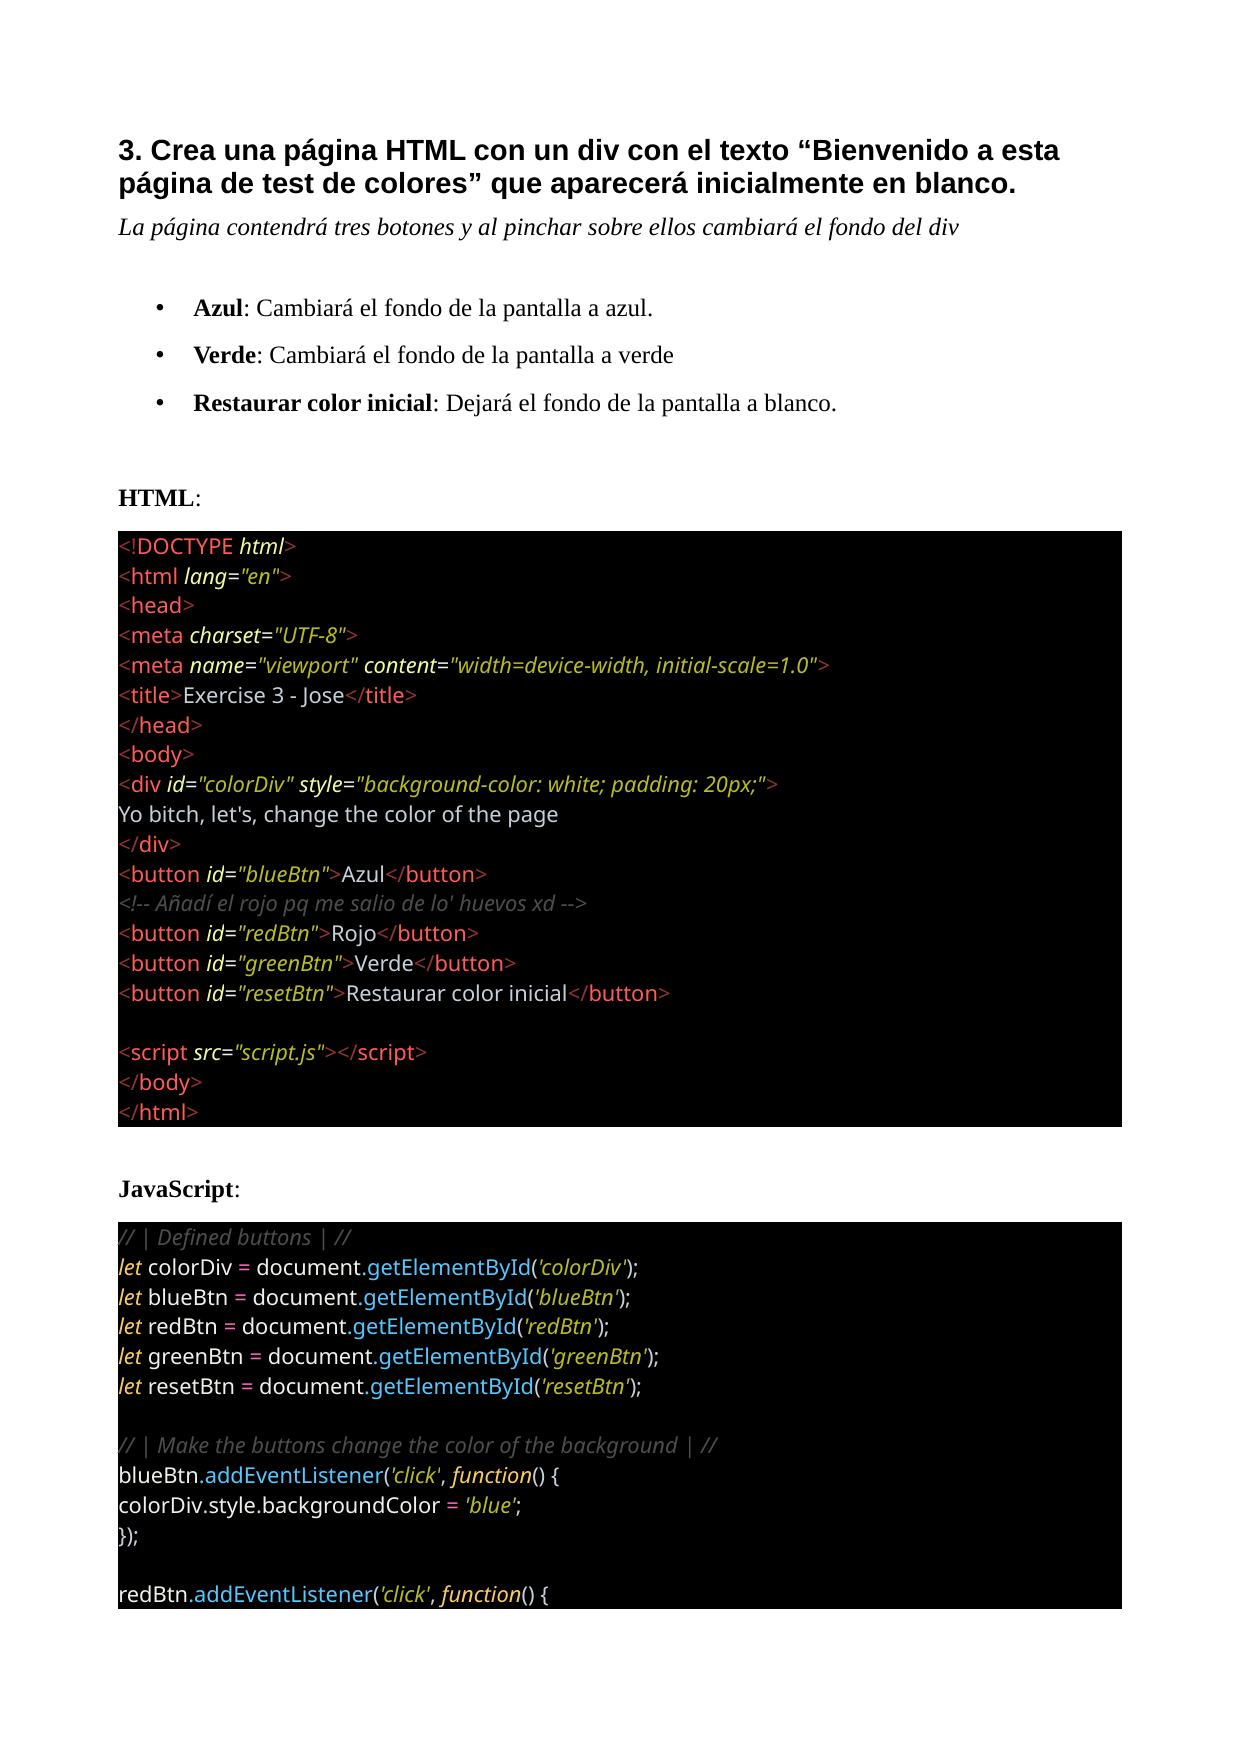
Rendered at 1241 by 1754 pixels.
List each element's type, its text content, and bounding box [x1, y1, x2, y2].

list Verde: Cambiará el fondo de la pantalla a verde [156, 341, 1122, 369]
list Azul: Cambiará el fondo de la pantalla a azul. [156, 293, 1122, 322]
table_header <!DOCTYPE html> <html lang="en"> <head> <meta charset="UTF-8"> <meta name="viewport" content="width=device-width, initial-scale=1.0"> <title>Exercise 3 - Jose</title> </head> <body> <div id="colorDiv" style="background-color: white; padding: 20px;"> Yo bitch, let's, change the color of the page </div> <button id="blueBtn">Azul</button> <!-- Añadí el rojo pq me salio de lo' huevos xd --> <button id="redBtn">Rojo</button> <button id="greenBtn">Verde</button> <button id="resetBtn">Restaurar color inicial</button> <script src="script.js"></script> </body> </html> [118, 531, 1122, 1127]
table_header // | Defined buttons | // let colorDiv = document.getElementById('colorDiv'); let blueBtn = document.getElementById('blueBtn'); let redBtn = document.getElementById('redBtn'); let greenBtn = document.getElementById('greenBtn'); let resetBtn = document.getElementById('resetBtn'); // | Make the buttons change the color of the background | // blueBtn.addEventListener('click', function() { colorDiv.style.backgroundColor = 'blue'; }); redBtn.addEventListener('click', function() { [118, 1222, 1122, 1609]
subtitle 3. Crea una página HTML con un div con el texto “Bienvenido a esta página de test de colores” que aparecerá inicialmente en blanco. [118, 133, 1122, 200]
text La página contendrá tres botones y al pinchar sobre ellos cambiará el fondo del div [118, 212, 1122, 274]
text JavaScript: [118, 1174, 1122, 1203]
list Restaurar color inicial: Dejará el fondo de la pantalla a blanco. [156, 388, 1122, 417]
text HTML: [118, 483, 1122, 512]
